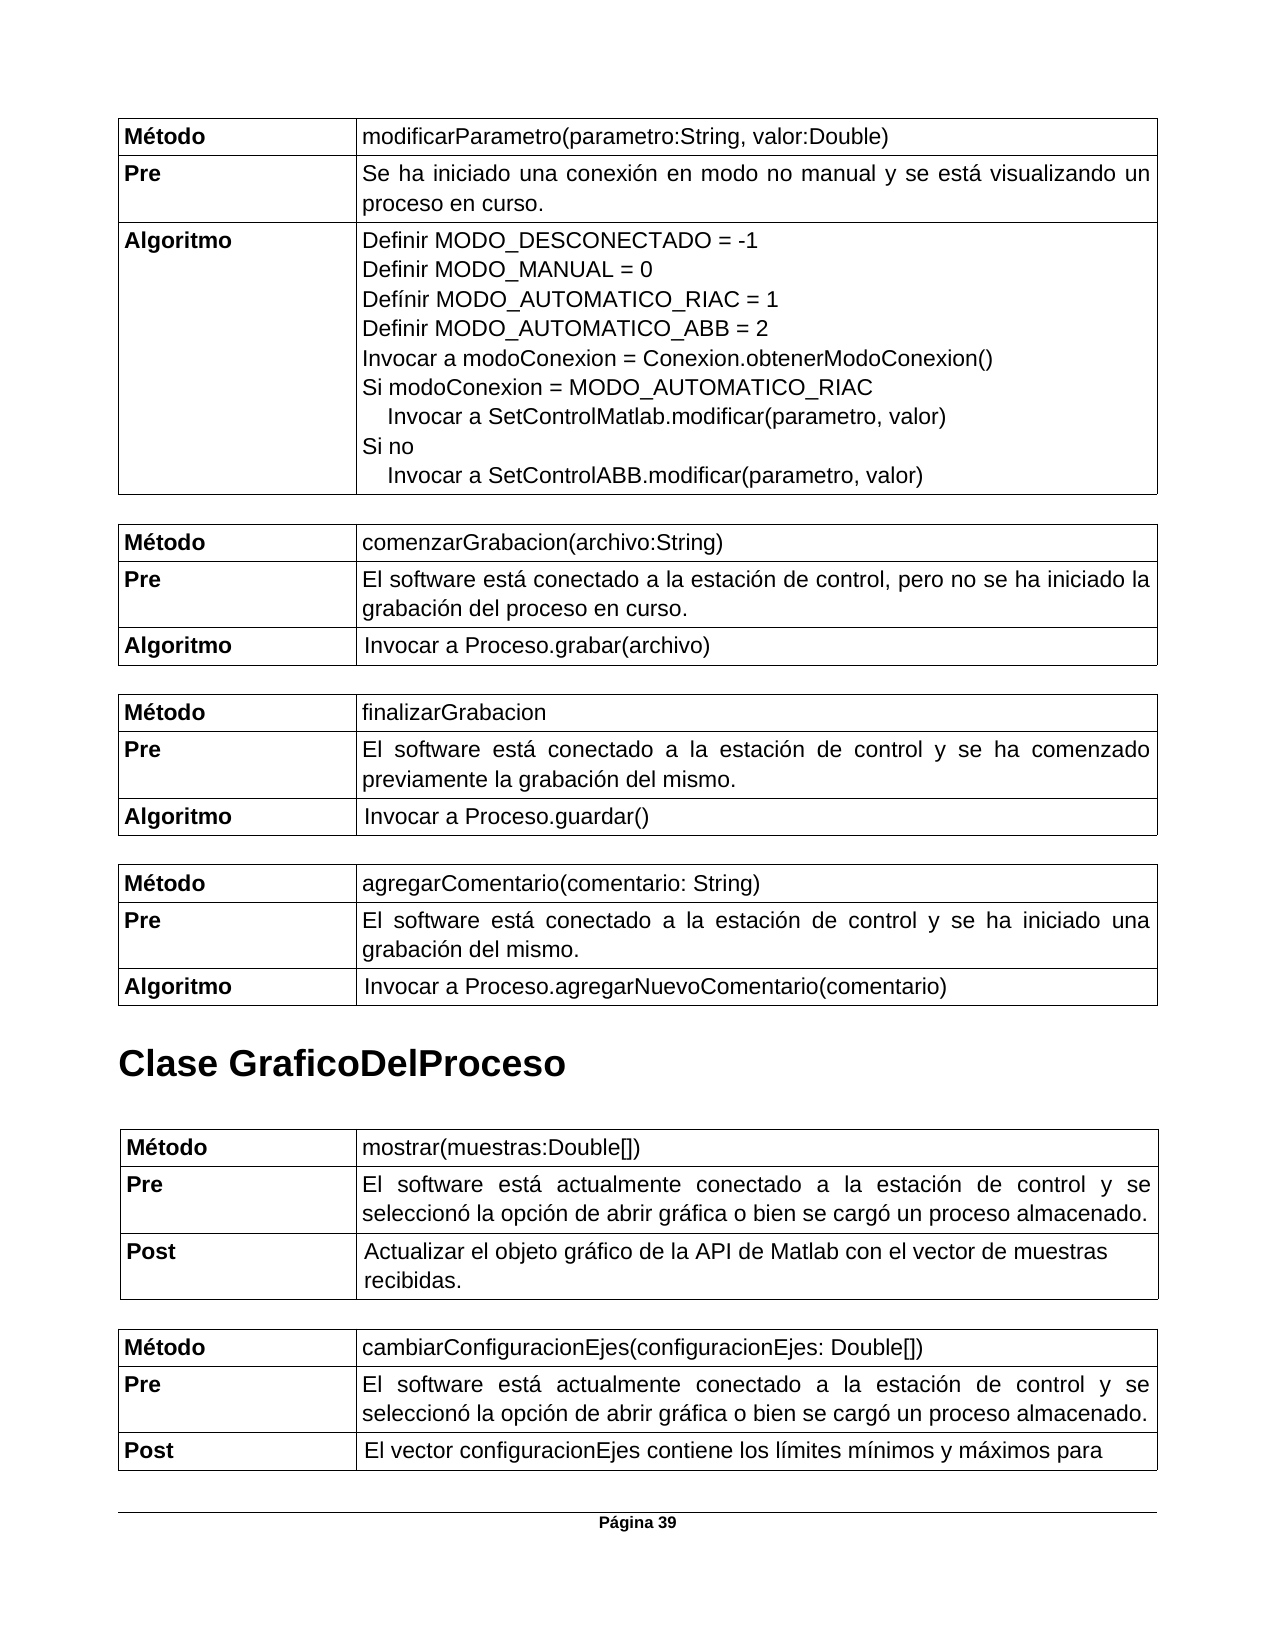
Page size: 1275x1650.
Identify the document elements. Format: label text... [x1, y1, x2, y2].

table_cell Definir MODO_DESCONECTADO = -1 Definir MODO_MANUAL = 0 Defínir MODO_AUTOMATICO_RIAC = 1 Definir MODO_AUTOMATICO_ABB = 2 Invocar a modoConexion = Conexion.obtenerModoConexion() Si modoConexion = MODO_AUTOMATICO_RIAC Invocar a SetControlMatlab.modificar(parametro, valor) Si no Invocar a SetControlABB.modificar(parametro, valor) [357, 223, 1157, 494]
table_cell El software está conectado a la estación de control, pero no se ha iniciado la grabación del proceso en curso. [357, 562, 1157, 627]
table_header agregarComentario(comentario: String) [357, 865, 1157, 902]
table_cell Algoritmo [119, 799, 356, 835]
table_cell Pre [119, 562, 356, 627]
table_cell El software está conectado a la estación de control y se ha iniciado una grabación del mismo. [357, 903, 1157, 968]
table_cell Invocar a Proceso.agregarNuevoComentario(comentario) [357, 969, 1157, 1005]
table_cell Pre [119, 903, 356, 968]
table_cell Algoritmo [119, 628, 356, 664]
table_cell El software está actualmente conectado a la estación de control y se seleccionó la opción de abrir gráfica o bien se cargó un proceso almacenado. [357, 1367, 1157, 1432]
table_header cambiarConfiguracionEjes(configuracionEjes: Double[]) [357, 1330, 1157, 1366]
table_cell Post [119, 1433, 356, 1469]
table_header modificarParametro(parametro:String, valor:Double) [357, 119, 1157, 155]
table_cell Pre [119, 1367, 356, 1432]
table_cell Pre [119, 732, 356, 798]
table_cell Invocar a Proceso.guardar() [357, 799, 1157, 835]
table_header mostrar(muestras:Double[]) [357, 1130, 1158, 1166]
table_header Método [119, 695, 356, 731]
table_header Método [119, 865, 356, 902]
table_cell Post [121, 1234, 356, 1299]
table_cell Pre [119, 156, 356, 222]
table_header finalizarGrabacion [357, 695, 1157, 731]
table_cell Invocar a Proceso.grabar(archivo) [357, 628, 1157, 664]
table_cell Pre [121, 1167, 356, 1232]
table_cell Algoritmo [119, 223, 356, 494]
table_header Método [119, 525, 356, 561]
table_cell El software está actualmente conectado a la estación de control y se seleccionó la opción de abrir gráfica o bien se cargó un proceso almacenado. [357, 1167, 1158, 1232]
table_header Método [119, 119, 356, 155]
table_cell Actualizar el objeto gráfico de la API de Matlab con el vector de muestras recibidas. [357, 1234, 1158, 1299]
table_cell El software está conectado a la estación de control y se ha comenzado previamente la grabación del mismo. [357, 732, 1157, 798]
table_header Método [119, 1330, 356, 1366]
table_header comenzarGrabacion(archivo:String) [357, 525, 1157, 561]
table_cell Se ha iniciado una conexión en modo no manual y se está visualizando un proceso en curso. [357, 156, 1157, 222]
table_cell Algoritmo [119, 969, 356, 1005]
table_cell El vector configuracionEjes contiene los límites mínimos y máximos para [357, 1433, 1157, 1469]
table_header Método [121, 1130, 356, 1166]
subtitle Clase GraficoDelProceso [118, 1043, 1157, 1085]
